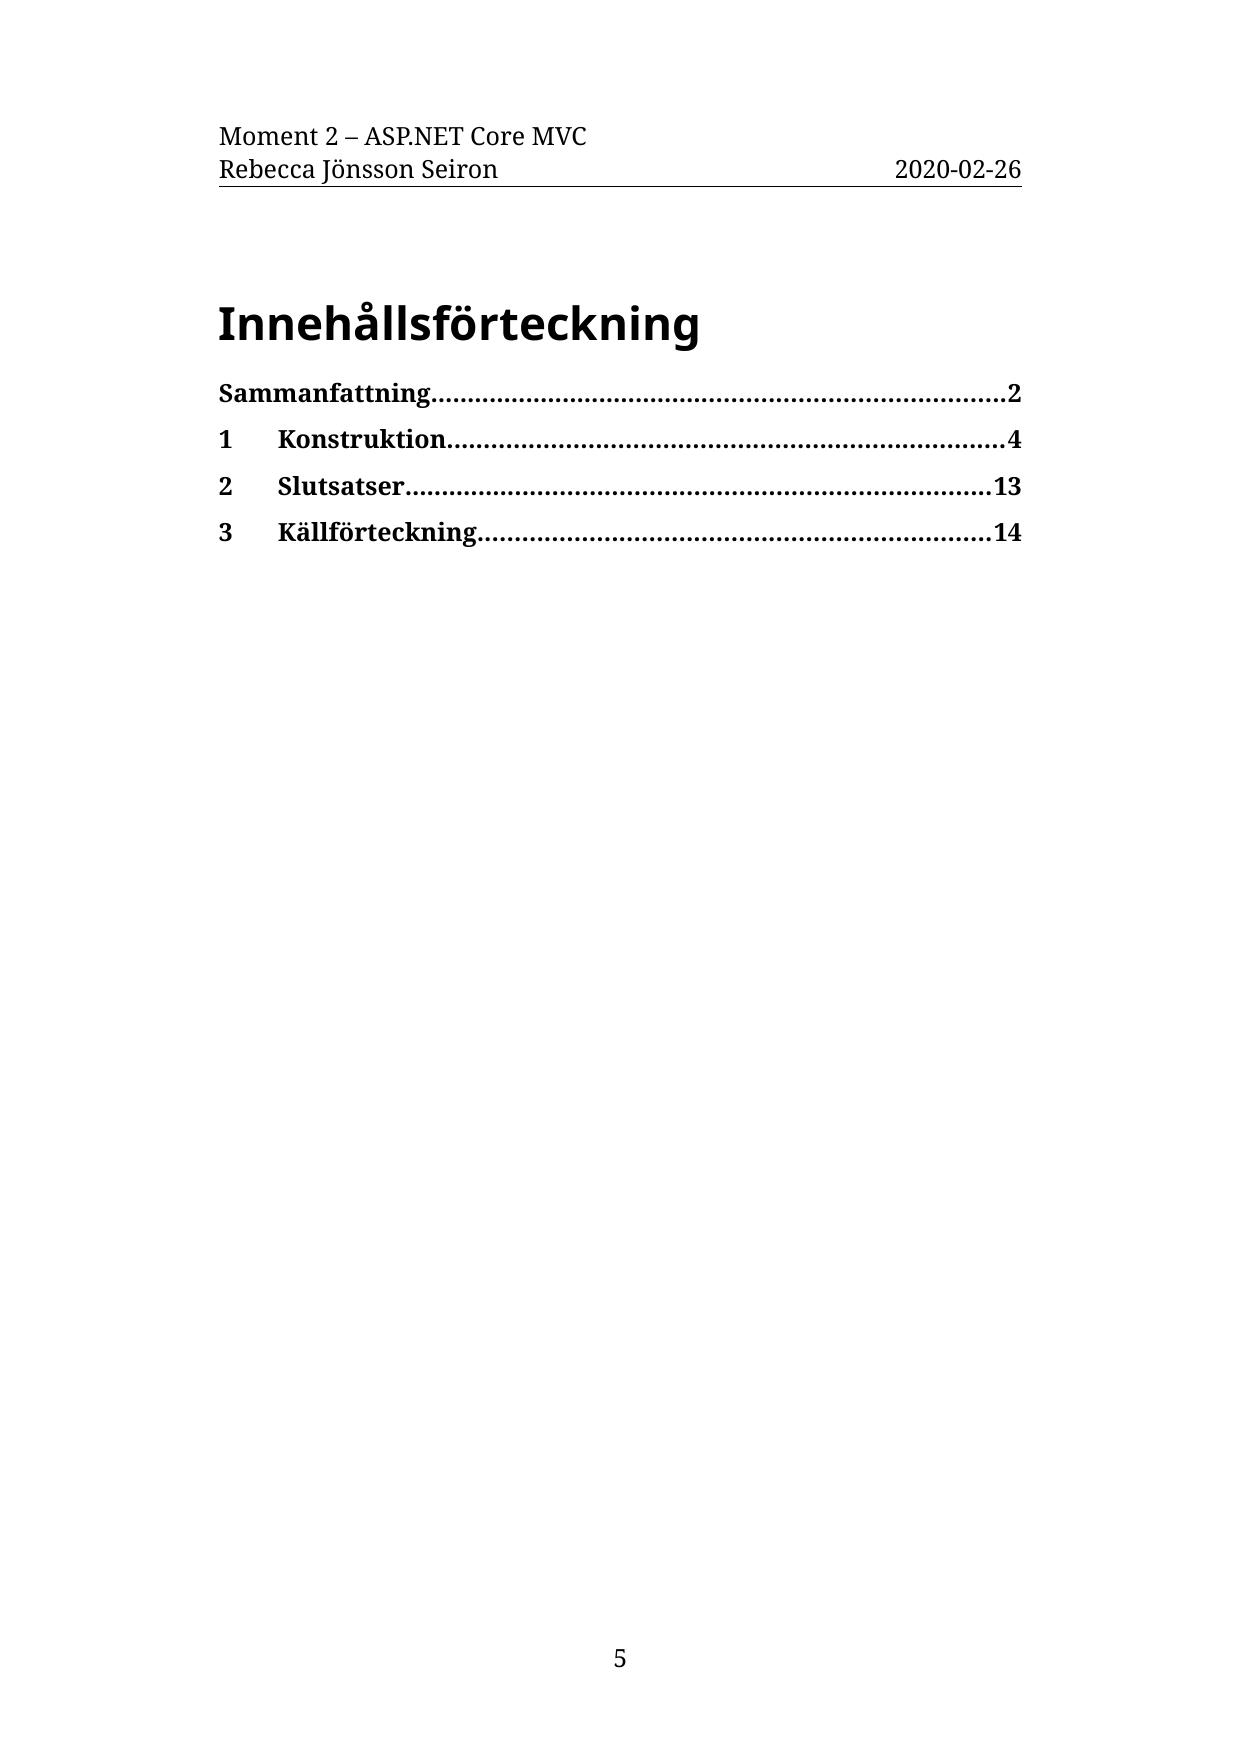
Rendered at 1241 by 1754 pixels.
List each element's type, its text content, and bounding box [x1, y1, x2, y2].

text Sammanfattning 2 [218, 375, 1022, 409]
text 3 Källförteckning 14 [218, 514, 1022, 549]
text 1 Konstruktion 4 [218, 422, 1022, 456]
text 2 Slutsatser 13 [218, 468, 1022, 502]
subtitle Innehållsförteckning [218, 291, 1022, 353]
